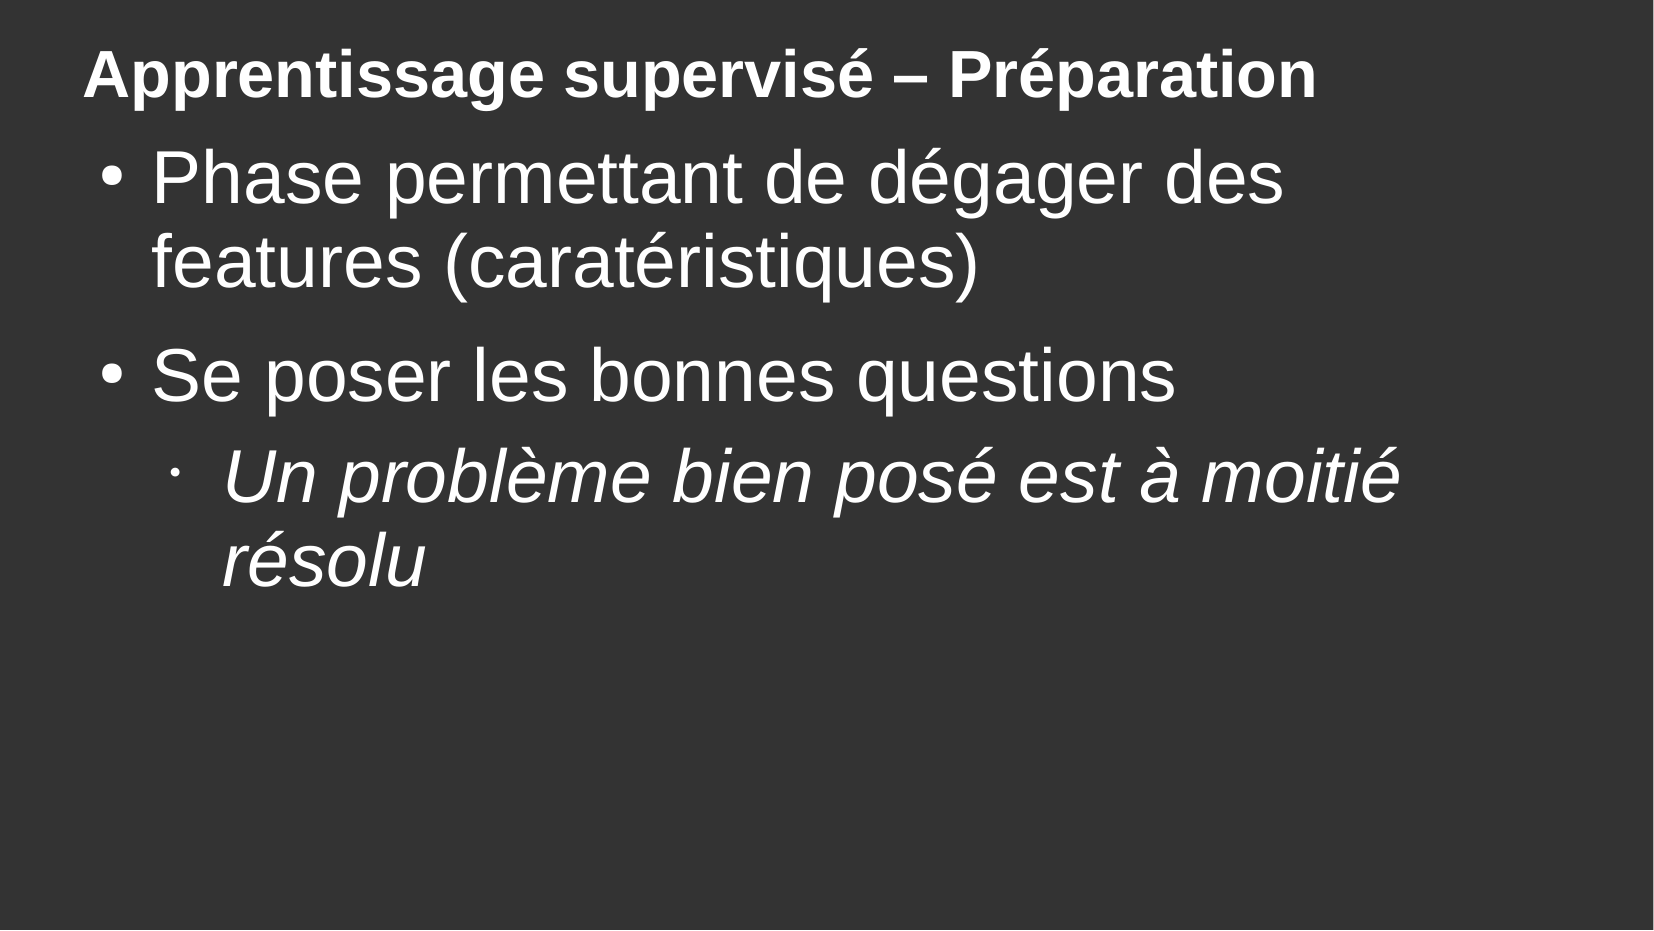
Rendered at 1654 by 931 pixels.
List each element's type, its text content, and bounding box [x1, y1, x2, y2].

list Phase permettant de dégager des features (caratéristiques) Se poser les bonnes questions Un problème bien posé est à moitié résolu [80, 135, 1560, 709]
title Apprentissage supervisé – Préparation [82, 37, 1571, 115]
